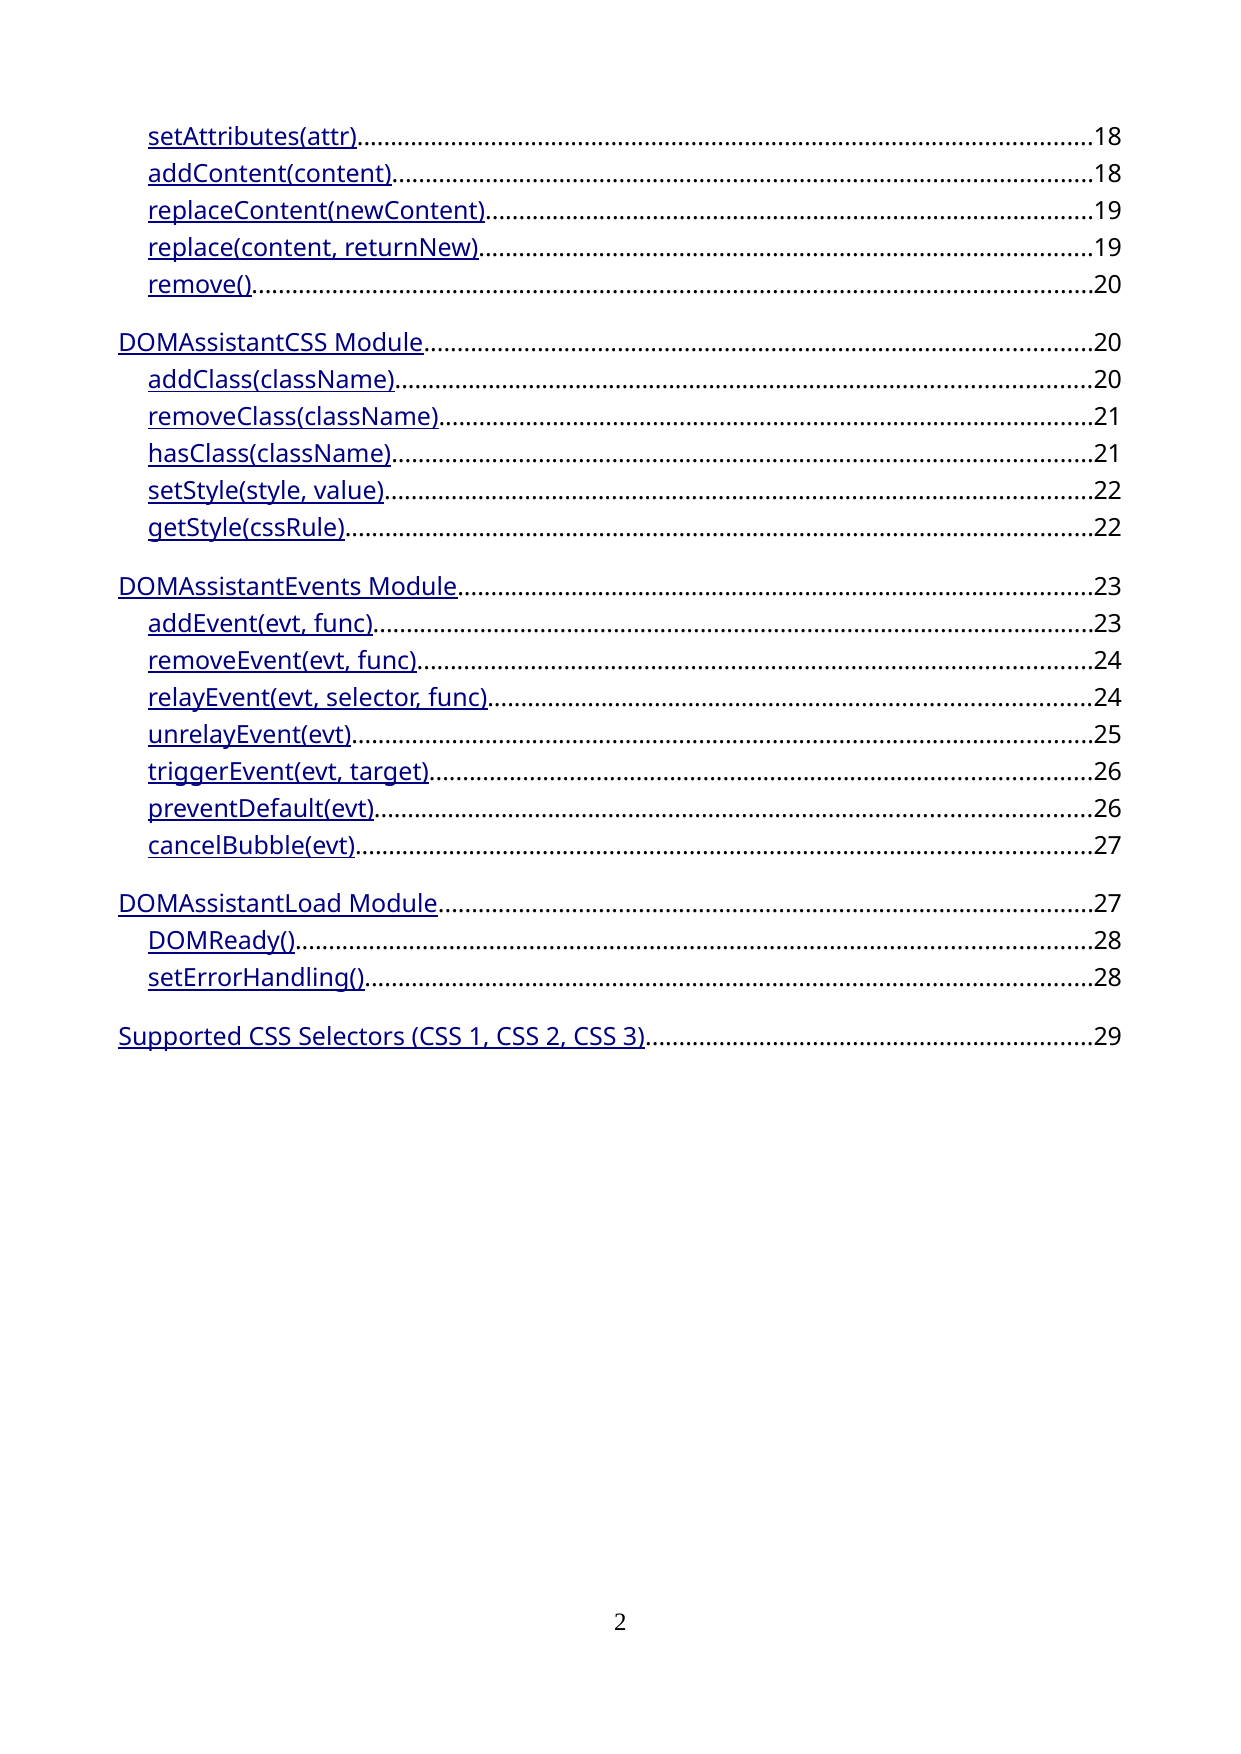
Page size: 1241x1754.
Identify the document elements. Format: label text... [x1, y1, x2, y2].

text DOMAssistantEvents Module 23 [118, 568, 1122, 602]
text setStyle(style, value) 22 [148, 473, 1122, 507]
text cancelBubble(evt) 27 [148, 828, 1122, 862]
text unrelayEvent(evt) 25 [148, 716, 1122, 751]
text DOMAssistantLoad Module 27 [118, 886, 1122, 920]
text relayEvent(evt, selector, func) 24 [148, 679, 1122, 713]
text preventDefault(evt) 26 [148, 791, 1122, 825]
text addClass(className) 20 [148, 362, 1122, 396]
text triggerEvent(evt, target) 26 [148, 753, 1122, 788]
text DOMReady() 28 [148, 923, 1122, 957]
text removeEvent(evt, func) 24 [148, 642, 1122, 676]
text replaceContent(newContent) 19 [148, 192, 1122, 226]
text addEvent(evt, func) 23 [148, 605, 1122, 639]
text setAttributes(attr) 18 [148, 118, 1122, 152]
text remove() 20 [148, 266, 1122, 301]
text replace(content, returnNew) 19 [148, 229, 1122, 263]
text Supported CSS Selectors (CSS 1, CSS 2, CSS 3) 29 [118, 1018, 1122, 1052]
text setErrorHandling() 28 [148, 960, 1122, 994]
text DOMAssistantCSS Module 20 [118, 324, 1122, 359]
text removeClass(className) 21 [148, 399, 1122, 433]
text addContent(content) 18 [148, 155, 1122, 189]
text getStyle(cssRule) 22 [148, 510, 1122, 544]
text hasClass(className) 21 [148, 436, 1122, 470]
